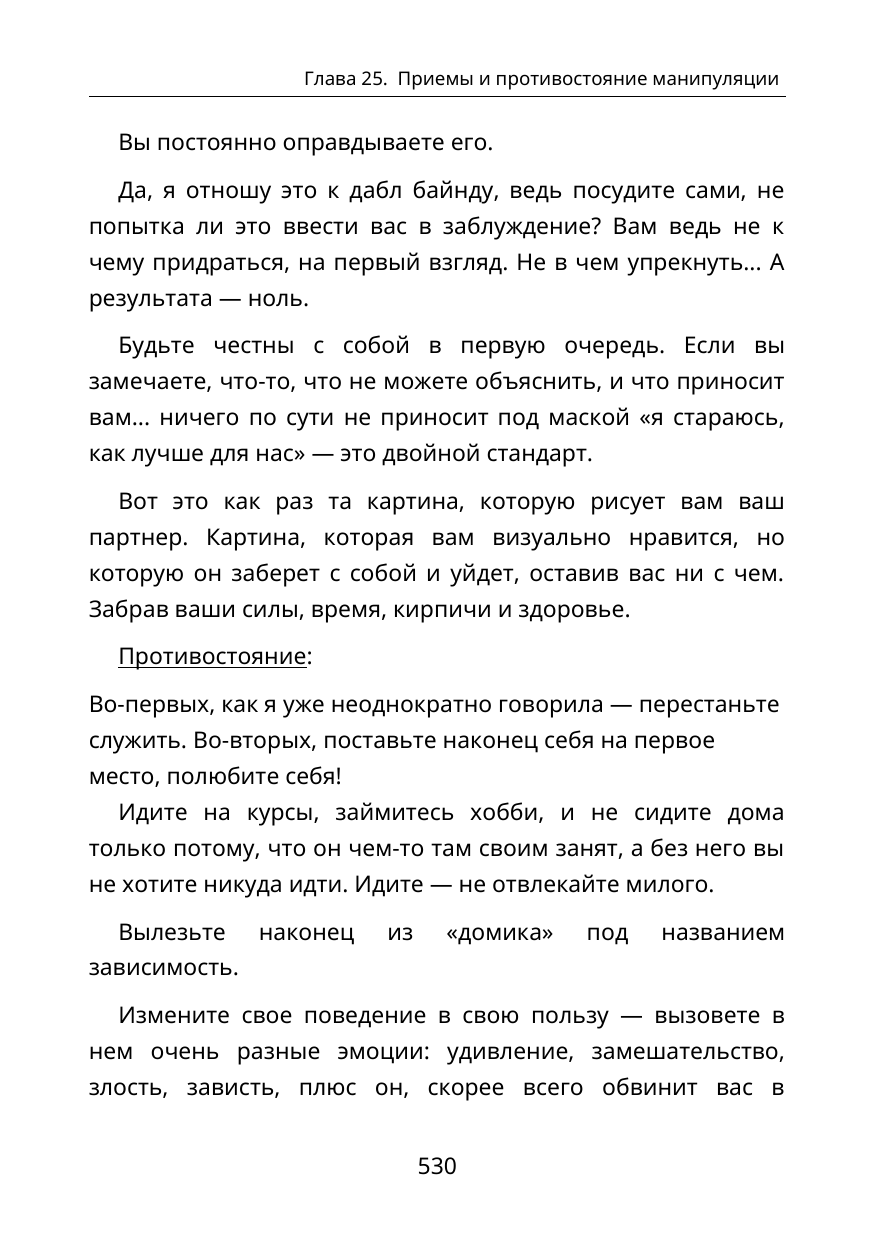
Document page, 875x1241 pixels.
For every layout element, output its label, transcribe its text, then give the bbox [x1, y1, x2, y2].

text Во-первых, как я уже неоднократно говорила — перестаньте служить. Во-вторых, поставьте наконец себя на первое место, полюбите себя! [88, 688, 786, 791]
text Вылезьте наконец из «домика» под названием зависимость. [88, 915, 786, 983]
text Противостояние: [88, 640, 786, 672]
text Да, я отношу это к дабл байнду, ведь посудите сами, не попытка ли это ввести вас в заблуждение? Вам ведь не к чему придраться, на первый взгляд. Не в чем упрекнуть... А результата — ноль. [88, 174, 786, 313]
text Идите на курсы, займитесь хобби, и не сидите дома только потому, что он чем-то там своим занят, а без него вы не хотите никуда идти. Идите — не отвлекайте милого. [88, 796, 786, 899]
text Вы постоянно оправдываете его. [88, 126, 786, 157]
text Будьте честны с собой в первую очередь. Если вы замечаете, что-то, что не можете объяснить, и что приносит вам... ничего по сути не приносит под маской «я стараюсь, как лучше для нас» — это двойной стандарт. [88, 329, 786, 468]
text Измените свое поведение в свою пользу — вызовете в нем очень разные эмоции: удивление, замешательство, злость, зависть, плюс он, скорее всего обвинит вас в [88, 999, 786, 1102]
text Вот это как раз та картина, которую рисует вам ваш партнер. Картина, которая вам визуально нравится, но которую он заберет с собой и уйдет, оставив вас ни с чем. Забрав ваши силы, время, кирпичи и здоровье. [88, 485, 786, 624]
